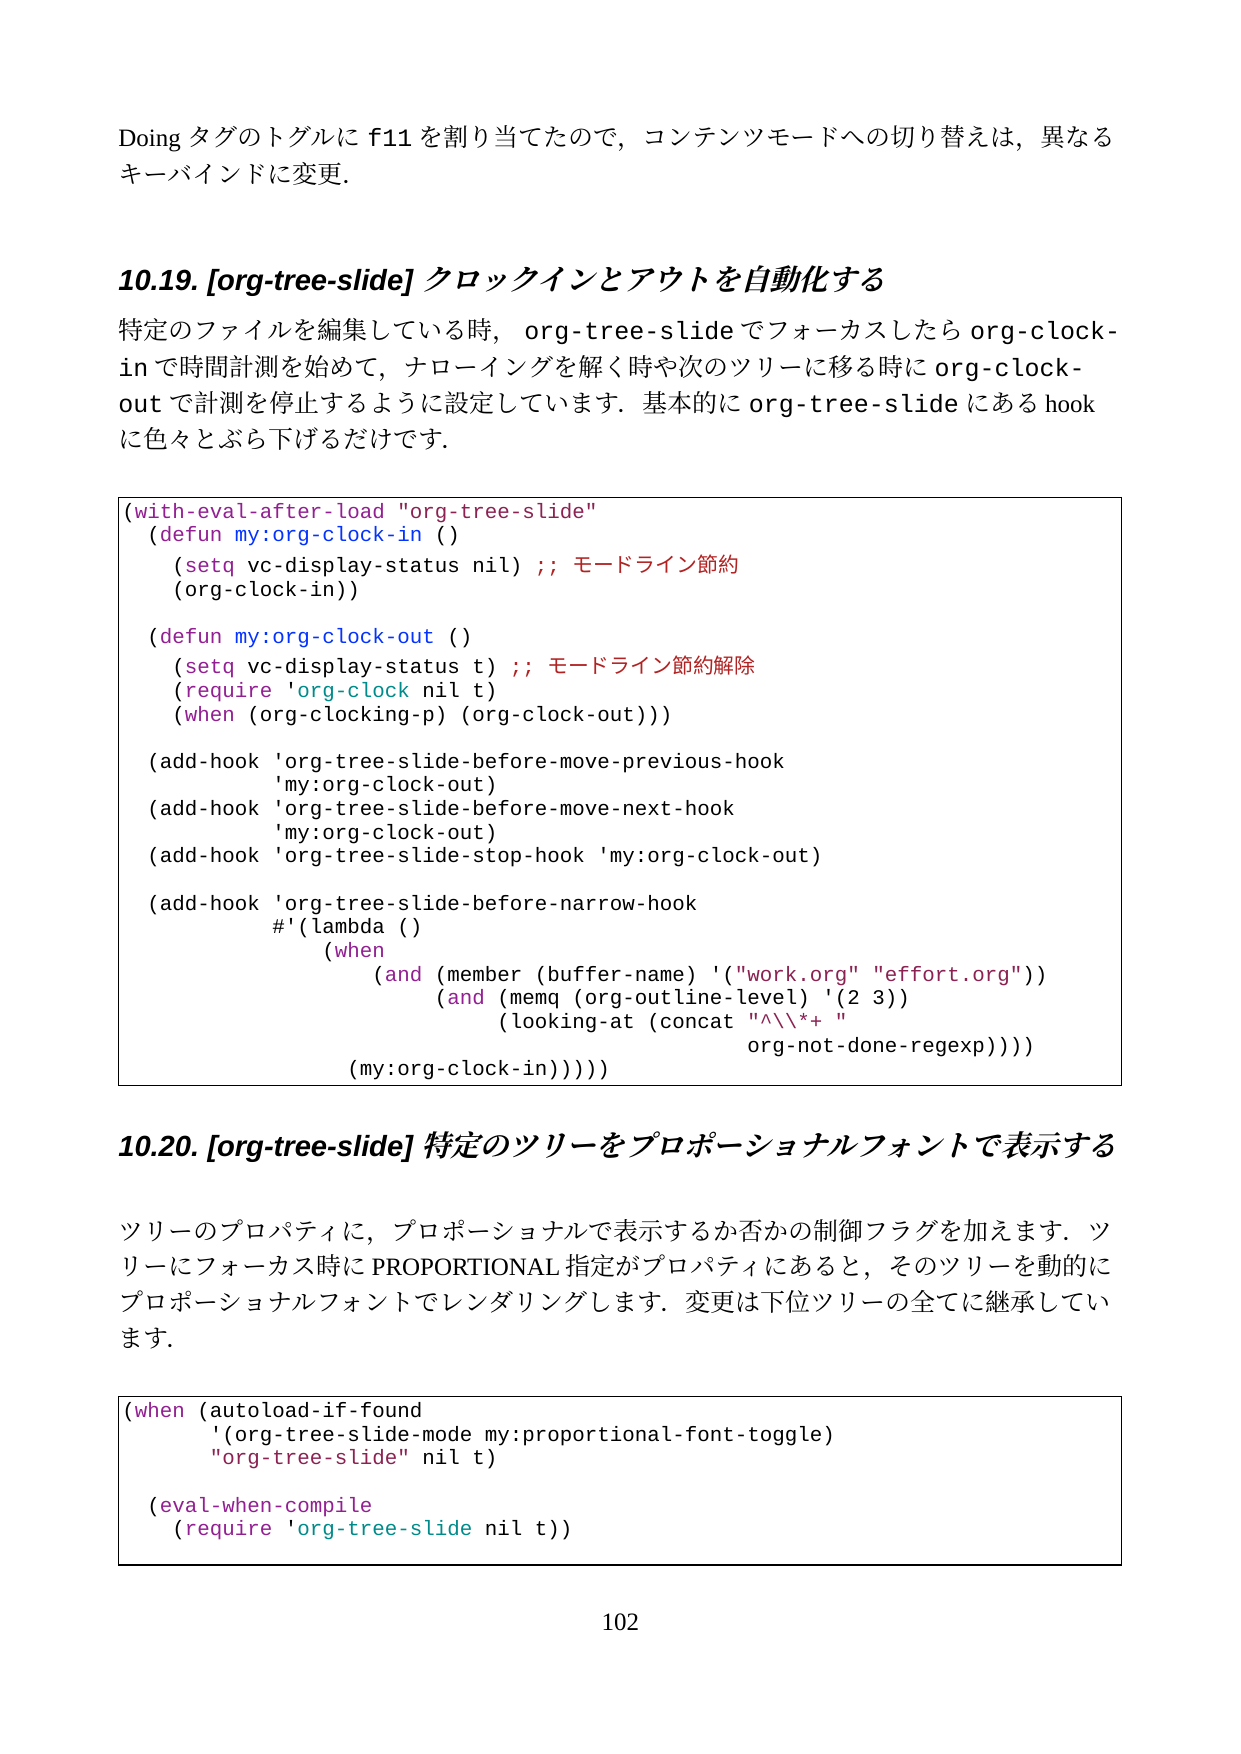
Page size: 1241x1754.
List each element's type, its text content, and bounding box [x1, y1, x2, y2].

text (setq vc-display-status nil) ;; モードライン節約 [119, 544, 1121, 574]
text (setq vc-display-status t) ;; モードライン節約解除 [119, 646, 1121, 676]
text (org-clock-in)) [119, 574, 1121, 598]
text (defun my:org-clock-out () [119, 622, 1121, 646]
text (and (member (buffer-name) '("work.org" "effort.org")) [119, 960, 1121, 983]
text (and (memq (org-outline-level) '(2 3)) [119, 983, 1121, 1007]
text (when (org-clocking-p) (org-clock-out))) [119, 699, 1121, 723]
text 特定のファイルを編集している時， org-tree-slide でフォーカスしたら org-clock-in で時間計測を始めて，ナローイングを解く時や次のツリーに移る時に org-clock-out で計測を停止するように設定しています．基本的に org-tree-slide にあるhookに色々とぶら下げるだけです． [118, 311, 1122, 484]
subtitle [org-tree-slide] 特定のツリーをプロポーショナルフォントで表示する [118, 1123, 1122, 1199]
text (defun my:org-clock-in () [119, 521, 1121, 544]
text Doing タグのトグルに f11 を割り当てたので，コンテンツモードへの切り替えは，異なるキーバインドに変更． [118, 118, 1122, 219]
text (add-hook 'org-tree-slide-before-move-previous-hook [119, 747, 1121, 771]
text (require 'org-tree-slide nil t)) [119, 1514, 1121, 1538]
text (looking-at (concat "^\\*+ " [119, 1007, 1121, 1031]
text (when [119, 936, 1121, 960]
text (add-hook 'org-tree-slide-stop-hook 'my:org-clock-out) [119, 841, 1121, 865]
text (add-hook 'org-tree-slide-before-move-next-hook [119, 794, 1121, 818]
text 'my:org-clock-out) [119, 771, 1121, 794]
text 'my:org-clock-out) [119, 818, 1121, 841]
text (add-hook 'org-tree-slide-before-narrow-hook [119, 889, 1121, 912]
subtitle [org-tree-slide] クロックインとアウトを自動化する [118, 257, 1122, 298]
text (when (autoload-if-found [119, 1397, 1121, 1420]
text ツリーのプロパティに，プロポーショナルで表示するか否かの制御フラグを加えます．ツリーにフォーカス時にPROPORTIONAL指定がプロパティにあると，そのツリーを動的にプロポーショナルフォントでレンダリングします．変更は下位ツリーの全てに継承しています． [118, 1211, 1122, 1384]
text (eval-when-compile [119, 1491, 1121, 1514]
text #'(lambda () [119, 912, 1121, 936]
text "org-tree-slide" nil t) [119, 1443, 1121, 1467]
text (with-eval-after-load "org-tree-slide" [119, 498, 1121, 521]
text '(org-tree-slide-mode my:proportional-font-toggle) [119, 1420, 1121, 1443]
text (require 'org-clock nil t) [119, 676, 1121, 699]
text org-not-done-regexp)))) [119, 1031, 1121, 1054]
text (my:org-clock-in))))) [119, 1054, 1121, 1085]
